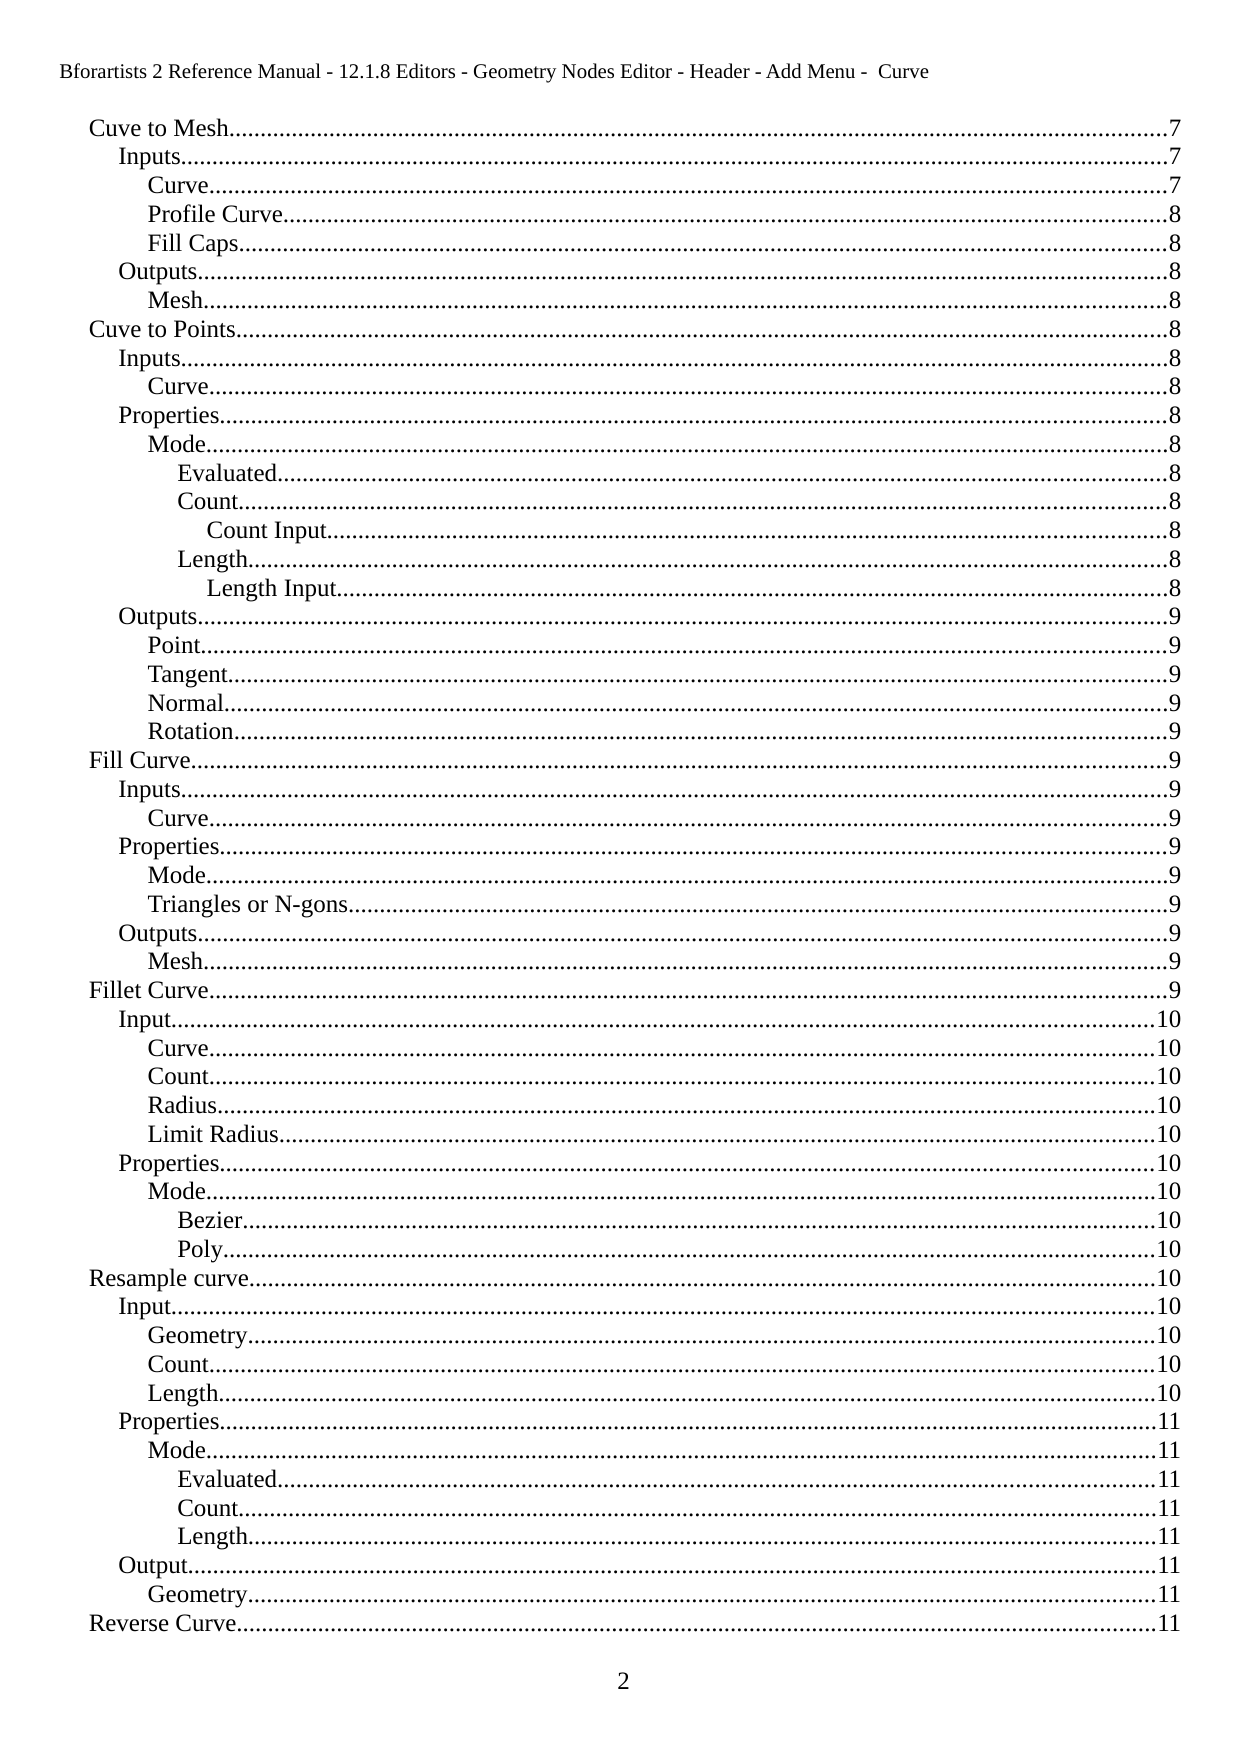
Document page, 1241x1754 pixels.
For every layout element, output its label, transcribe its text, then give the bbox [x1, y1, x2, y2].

text Radius 10 [147, 1090, 1181, 1119]
text Geometry 10 [147, 1320, 1181, 1349]
text Input 10 [118, 1004, 1181, 1033]
text Cuve to Points 8 [88, 314, 1181, 343]
text Length 11 [177, 1521, 1181, 1550]
text Count 10 [147, 1061, 1181, 1090]
text Normal 9 [147, 688, 1181, 716]
text Length 10 [147, 1378, 1181, 1406]
text Fill Caps 8 [147, 228, 1181, 256]
text Inputs 7 [118, 141, 1181, 170]
text Outputs 8 [118, 256, 1181, 285]
text Input 10 [118, 1291, 1181, 1320]
text Count Input 8 [206, 515, 1181, 544]
text Count 8 [177, 486, 1181, 515]
text Count 11 [177, 1493, 1181, 1521]
text Fill Curve 9 [88, 745, 1181, 774]
text Properties 11 [118, 1406, 1181, 1435]
text Outputs 9 [118, 601, 1181, 630]
text Properties 10 [118, 1148, 1181, 1176]
text Triangles or N-gons 9 [147, 889, 1181, 918]
text Point 9 [147, 630, 1181, 659]
text Curve 9 [147, 803, 1181, 831]
text Output 11 [118, 1550, 1181, 1579]
text Curve 7 [147, 170, 1181, 199]
text Rotation 9 [147, 716, 1181, 745]
text Count 10 [147, 1349, 1181, 1378]
text Tangent 9 [147, 659, 1181, 688]
text Poly 10 [177, 1234, 1181, 1263]
text Inputs 8 [118, 343, 1181, 371]
text Fillet Curve 9 [88, 975, 1181, 1004]
text Curve 10 [147, 1033, 1181, 1061]
text Evaluated 8 [177, 458, 1181, 486]
text Properties 8 [118, 400, 1181, 429]
text Evaluated 11 [177, 1464, 1181, 1493]
text Mode 11 [147, 1435, 1181, 1464]
text Bezier 10 [177, 1205, 1181, 1234]
text Outputs 9 [118, 918, 1181, 946]
text Limit Radius 10 [147, 1119, 1181, 1148]
text Properties 9 [118, 831, 1181, 860]
text Mode 9 [147, 860, 1181, 889]
text Geometry 11 [147, 1579, 1181, 1608]
text Mesh 8 [147, 285, 1181, 314]
text Length Input 8 [206, 573, 1181, 601]
text Mesh 9 [147, 946, 1181, 975]
text Mode 8 [147, 429, 1181, 458]
text Resample curve 10 [88, 1263, 1181, 1291]
text Mode 10 [147, 1176, 1181, 1205]
text Inputs 9 [118, 774, 1181, 803]
text Reverse Curve 11 [88, 1608, 1181, 1636]
text Curve 8 [147, 371, 1181, 400]
text Cuve to Mesh 7 [88, 113, 1181, 141]
text Length 8 [177, 544, 1181, 573]
text Profile Curve 8 [147, 199, 1181, 228]
